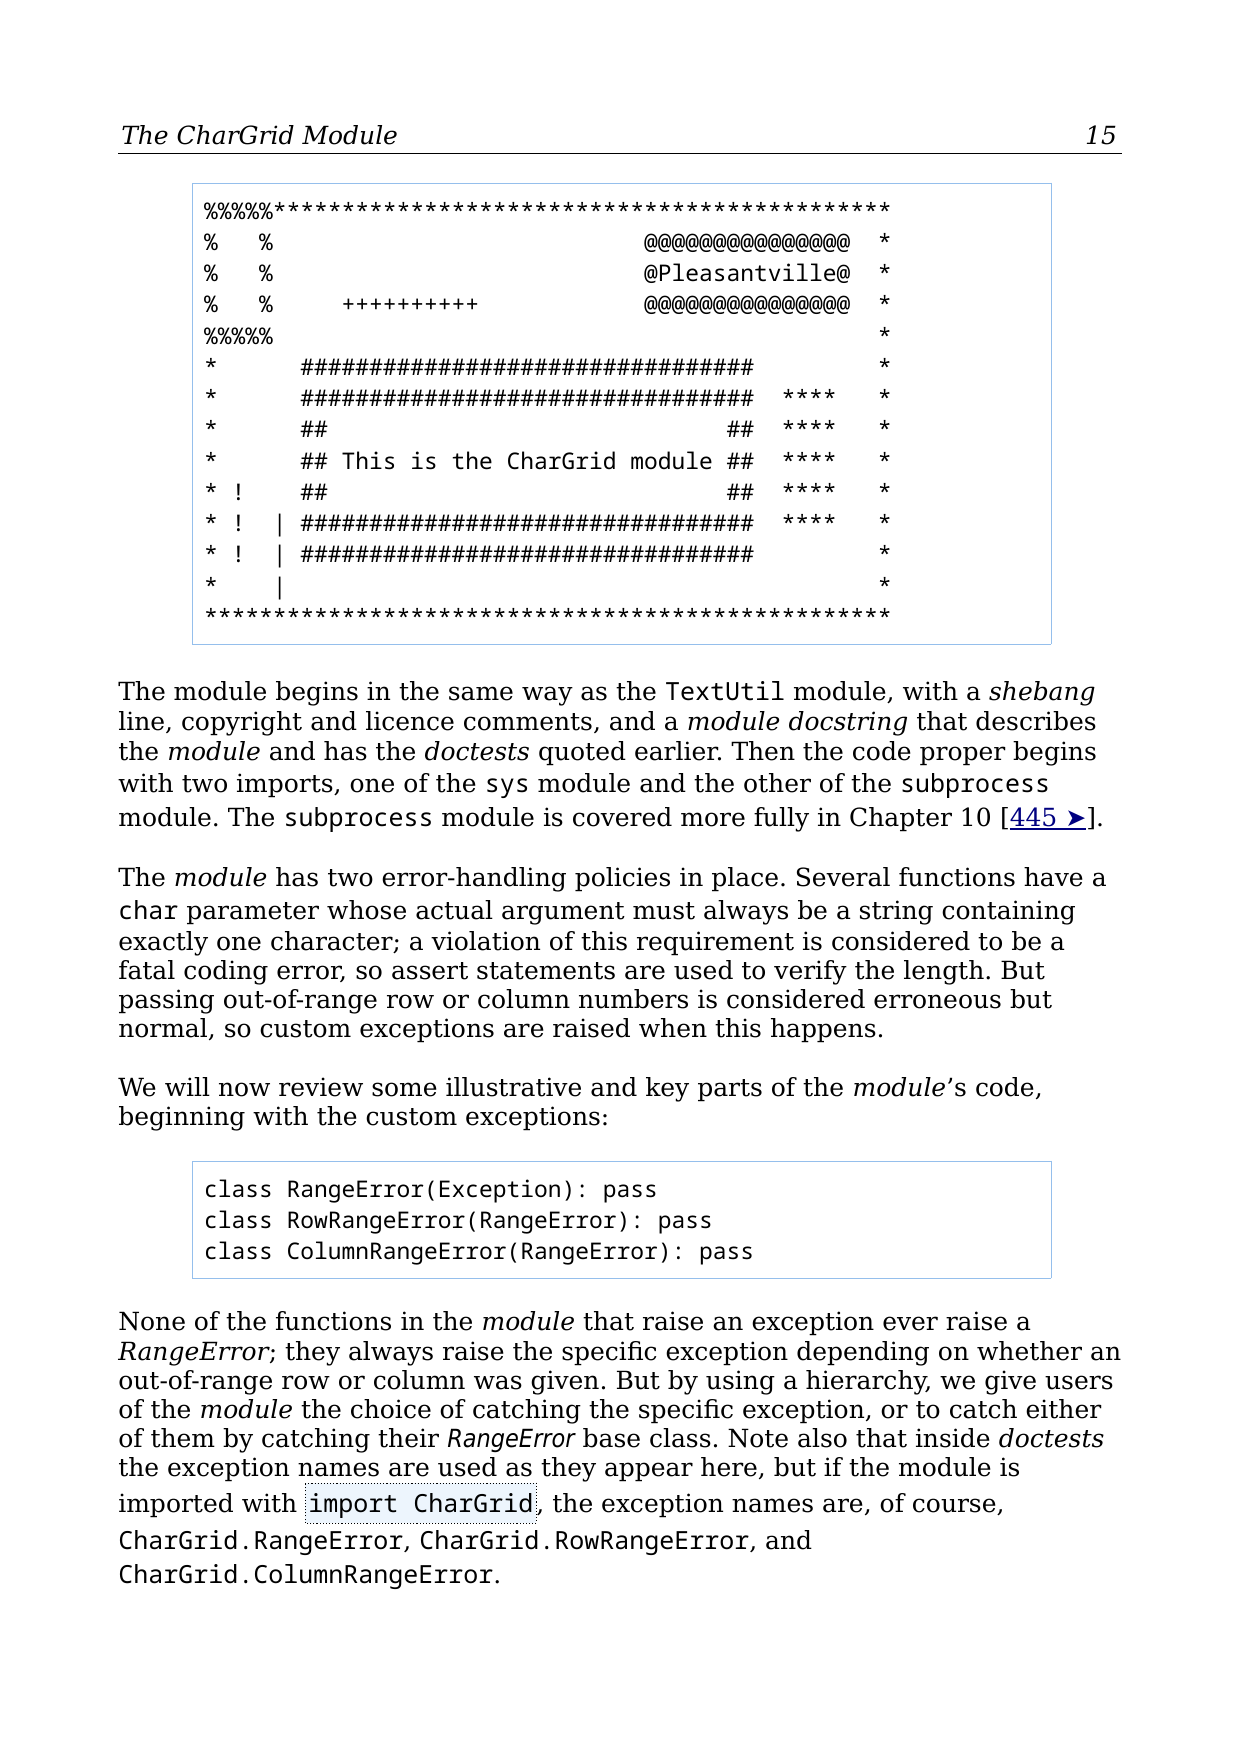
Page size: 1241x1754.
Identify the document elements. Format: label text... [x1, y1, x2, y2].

text ************************************************** [193, 589, 1051, 644]
text None of the functions in the module that raise an exception ever raise a RangeError; they always raise the specific exception depending on whether an out-of-range row or column was given. But by using a hierarchy, we give users of the module the choice of catching the specific exception, or to catch either of them by catching their RangeError base class. Note also that inside doctests the exception names are used as they appear here, but if the module is imported with import CharGrid, the exception names are, of course, CharGrid.RangeError, CharGrid.RowRangeError, and CharGrid.ColumnRangeError. [118, 1308, 1122, 1591]
text %%%%%********************************************* [193, 184, 1051, 214]
text * ! ## ## **** * [193, 464, 1051, 495]
text * ## ## **** * [193, 401, 1051, 433]
text * ! | ################################# * [193, 526, 1051, 558]
text We will now review some illustrative and key parts of the module’s code, beginning with the custom exceptions: [118, 1073, 1122, 1131]
text class RangeError(Exception): pass [193, 1162, 1051, 1192]
text % % @Pleasantville@ * [193, 245, 1051, 276]
text % % ++++++++++ @@@@@@@@@@@@@@@ * [193, 276, 1051, 308]
text %%%%% * [193, 308, 1051, 339]
text * ################################# * [193, 339, 1051, 370]
text class ColumnRangeError(RangeError): pass [193, 1223, 1051, 1278]
text * ! | ################################# **** * [193, 495, 1051, 526]
text The module has two error-handling policies in place. Several functions have a char parameter whose actual argument must always be a string containing exactly one character; a violation of this requirement is considered to be a fatal coding error, so assert statements are used to verify the length. But passing out-of-range row or column numbers is considered erroneous but normal, so custom exceptions are raised when this happens. [118, 863, 1122, 1043]
text % % @@@@@@@@@@@@@@@ * [193, 214, 1051, 245]
text * ## This is the CharGrid module ## **** * [193, 433, 1051, 464]
text * | * [193, 558, 1051, 589]
text * ################################# **** * [193, 370, 1051, 401]
text The module begins in the same way as the TextUtil module, with a shebang line, copyright and licence comments, and a module docstring that describes the module and has the doctests quoted earlier. Then the code proper begins with two imports, one of the sys module and the other of the subprocess module. The subprocess module is covered more fully in Chapter 10 [445 ➤]. [118, 673, 1122, 834]
text class RowRangeError(RangeError): pass [193, 1192, 1051, 1223]
